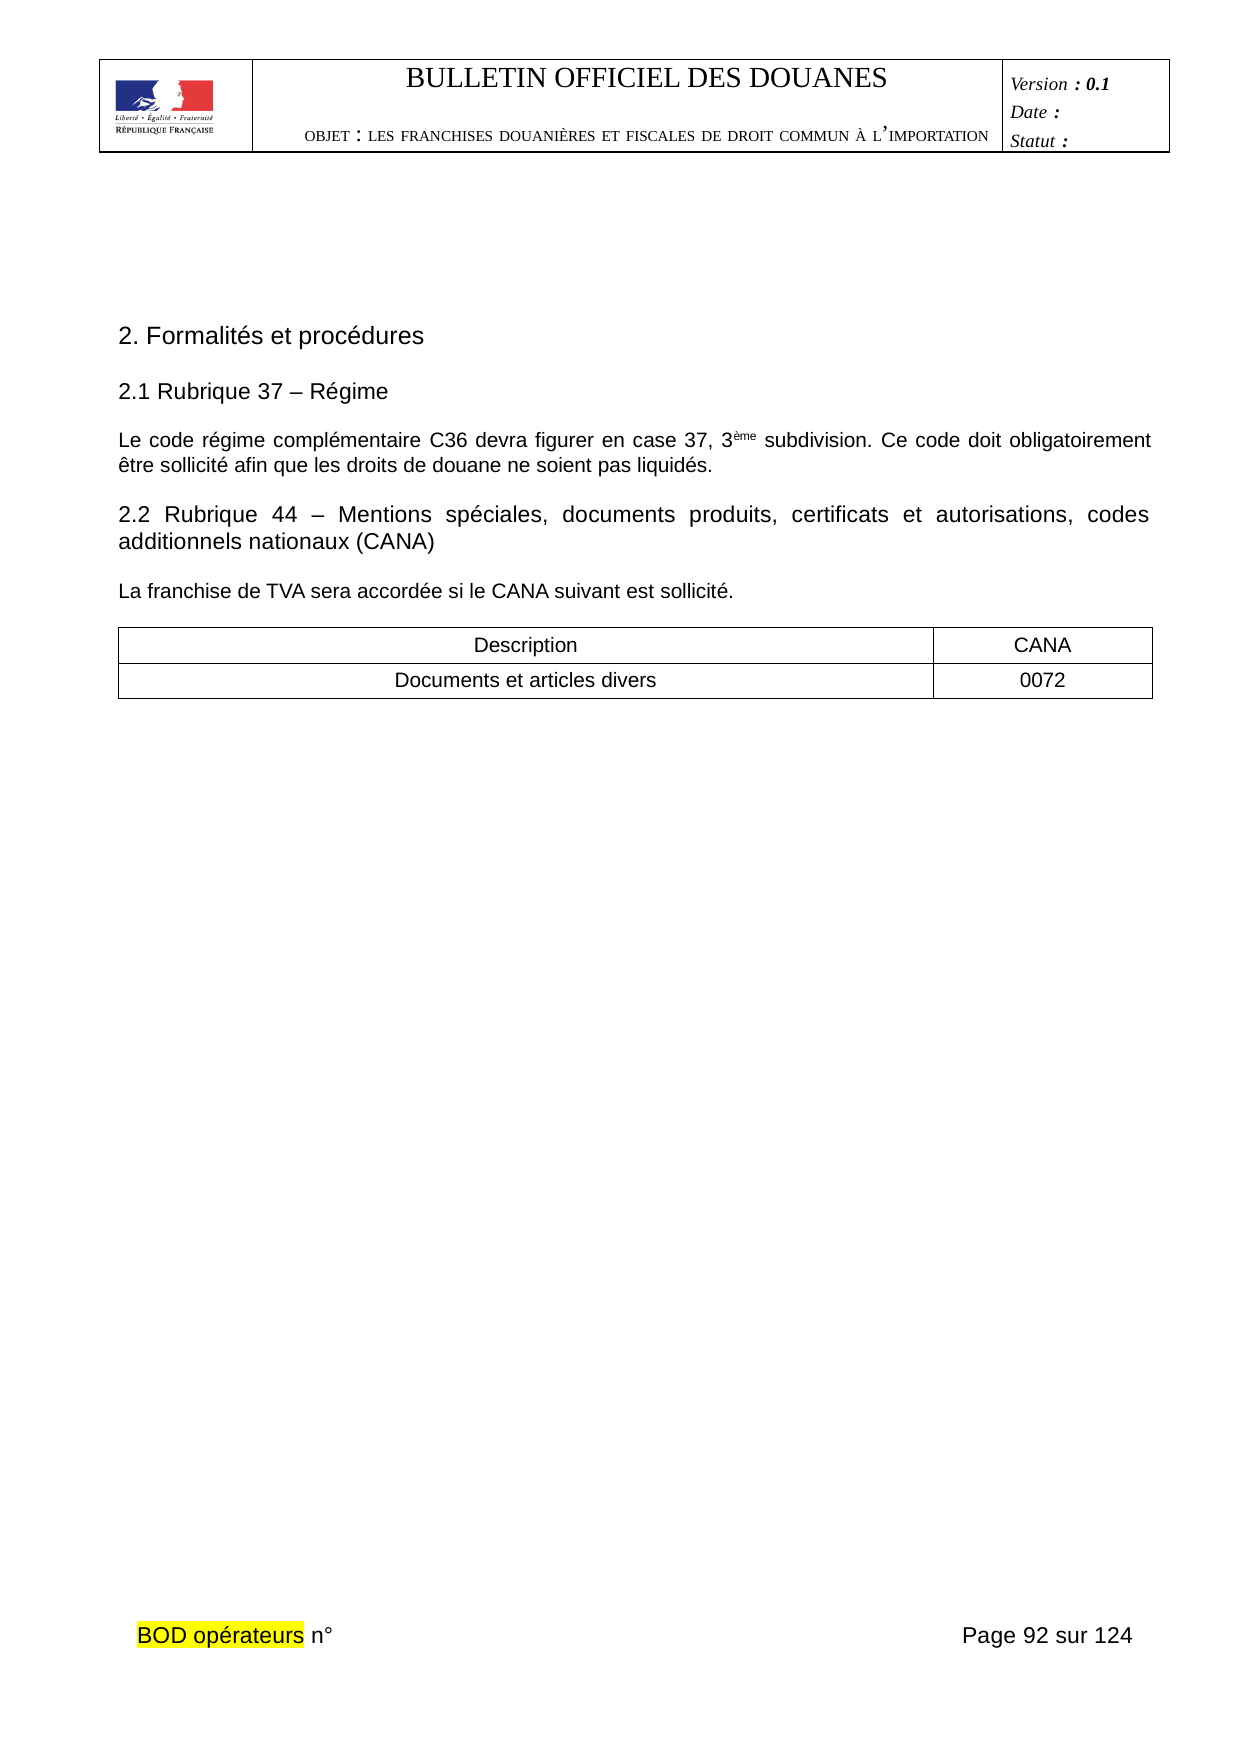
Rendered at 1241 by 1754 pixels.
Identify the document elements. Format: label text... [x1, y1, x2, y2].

picture [100, 66, 238, 151]
list 2.1 Rubrique 37 – Régime [118, 377, 1089, 404]
table_cell Documents et articles divers [119, 664, 933, 698]
table_header Description [119, 628, 933, 663]
picture [93, 66, 238, 156]
text 2. Formalités et procédures [118, 321, 1152, 350]
list 2.2 Rubrique 44 – Mentions spéciales, documents produits, certificats et autorisations, codes additionnels nationaux (CANA) [118, 501, 1152, 555]
list La franchise de TVA sera accordée si le CANA suivant est sollicité. [118, 579, 1152, 603]
table_cell 0072 [934, 664, 1152, 698]
list Le code régime complémentaire C36 devra figurer en case 37, 3ème subdivision. Ce code doit obligatoirement être sollicité afin que les droits de douane ne soient pas liquidés. [118, 428, 1152, 477]
table_header CANA [934, 628, 1152, 663]
